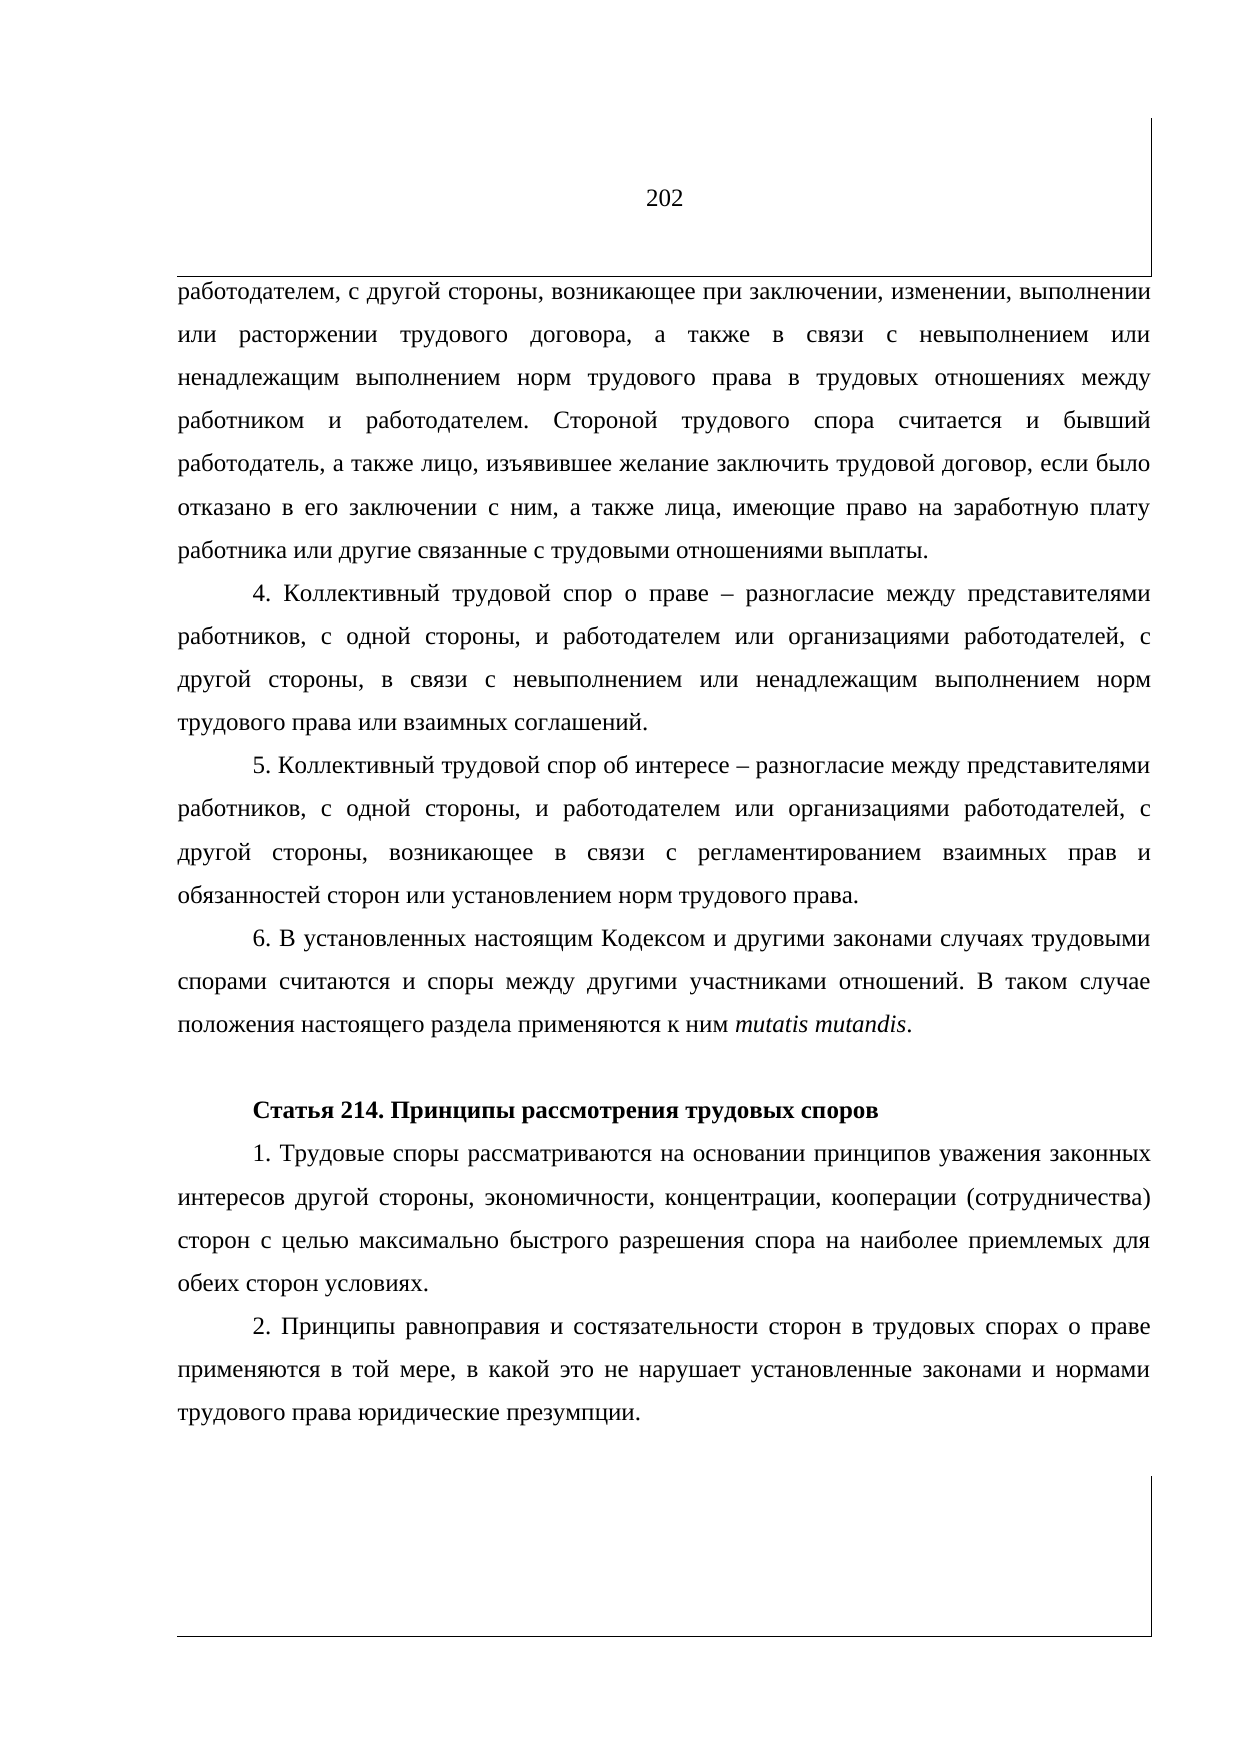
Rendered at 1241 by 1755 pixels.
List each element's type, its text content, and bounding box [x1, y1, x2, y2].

text 4. Коллективный трудовой спор о праве – разногласие между представителями работников, с одной стороны, и работодателем или организациями работодателей, с другой стороны, в связи с невыполнением или ненадлежащим выполнением норм трудового права или взаимных соглашений. [177, 578, 1152, 736]
text 1. Трудовые споры рассматриваются на основании принципов уважения законных интересов другой стороны, экономичности, концентрации, кооперации (сотрудничества) сторон с целью максимально быстрого разрешения спора на наиболее приемлемых для обеих сторон условиях. [177, 1138, 1152, 1297]
text 2. Принципы равноправия и состязательности сторон в трудовых спорах о праве применяются в той мере, в какой это не нарушает установленные законами и нормами трудового права юридические презумпции. [177, 1311, 1152, 1426]
text Статья 214. Принципы рассмотрения трудовых споров [177, 1095, 1152, 1124]
text работодателем, с другой стороны, возникающее при заключении, изменении, выполнении или расторжении трудового договора, а также в связи с невыполнением или ненадлежащим выполнением норм трудового права в трудовых отношениях между работником и работодателем. Стороной трудового спора считается и бывший работодатель, а также лицо, изъявившее желание заключить трудовой договор, если было отказано в его заключении с ним, а также лица, имеющие право на заработную плату работника или другие связанные с трудовыми отношениями выплаты. [177, 276, 1152, 563]
text 6. В установленных настоящим Кодексом и другими законами случаях трудовыми спорами считаются и споры между другими участниками отношений. В таком случае положения настоящего раздела применяются к ним mutatis mutandis. [177, 923, 1152, 1038]
text 5. Коллективный трудовой спор об интересе – разногласие между представителями работников, с одной стороны, и работодателем или организациями работодателей, с другой стороны, возникающее в связи с регламентированием взаимных прав и обязанностей сторон или установлением норм трудового права. [177, 750, 1152, 908]
